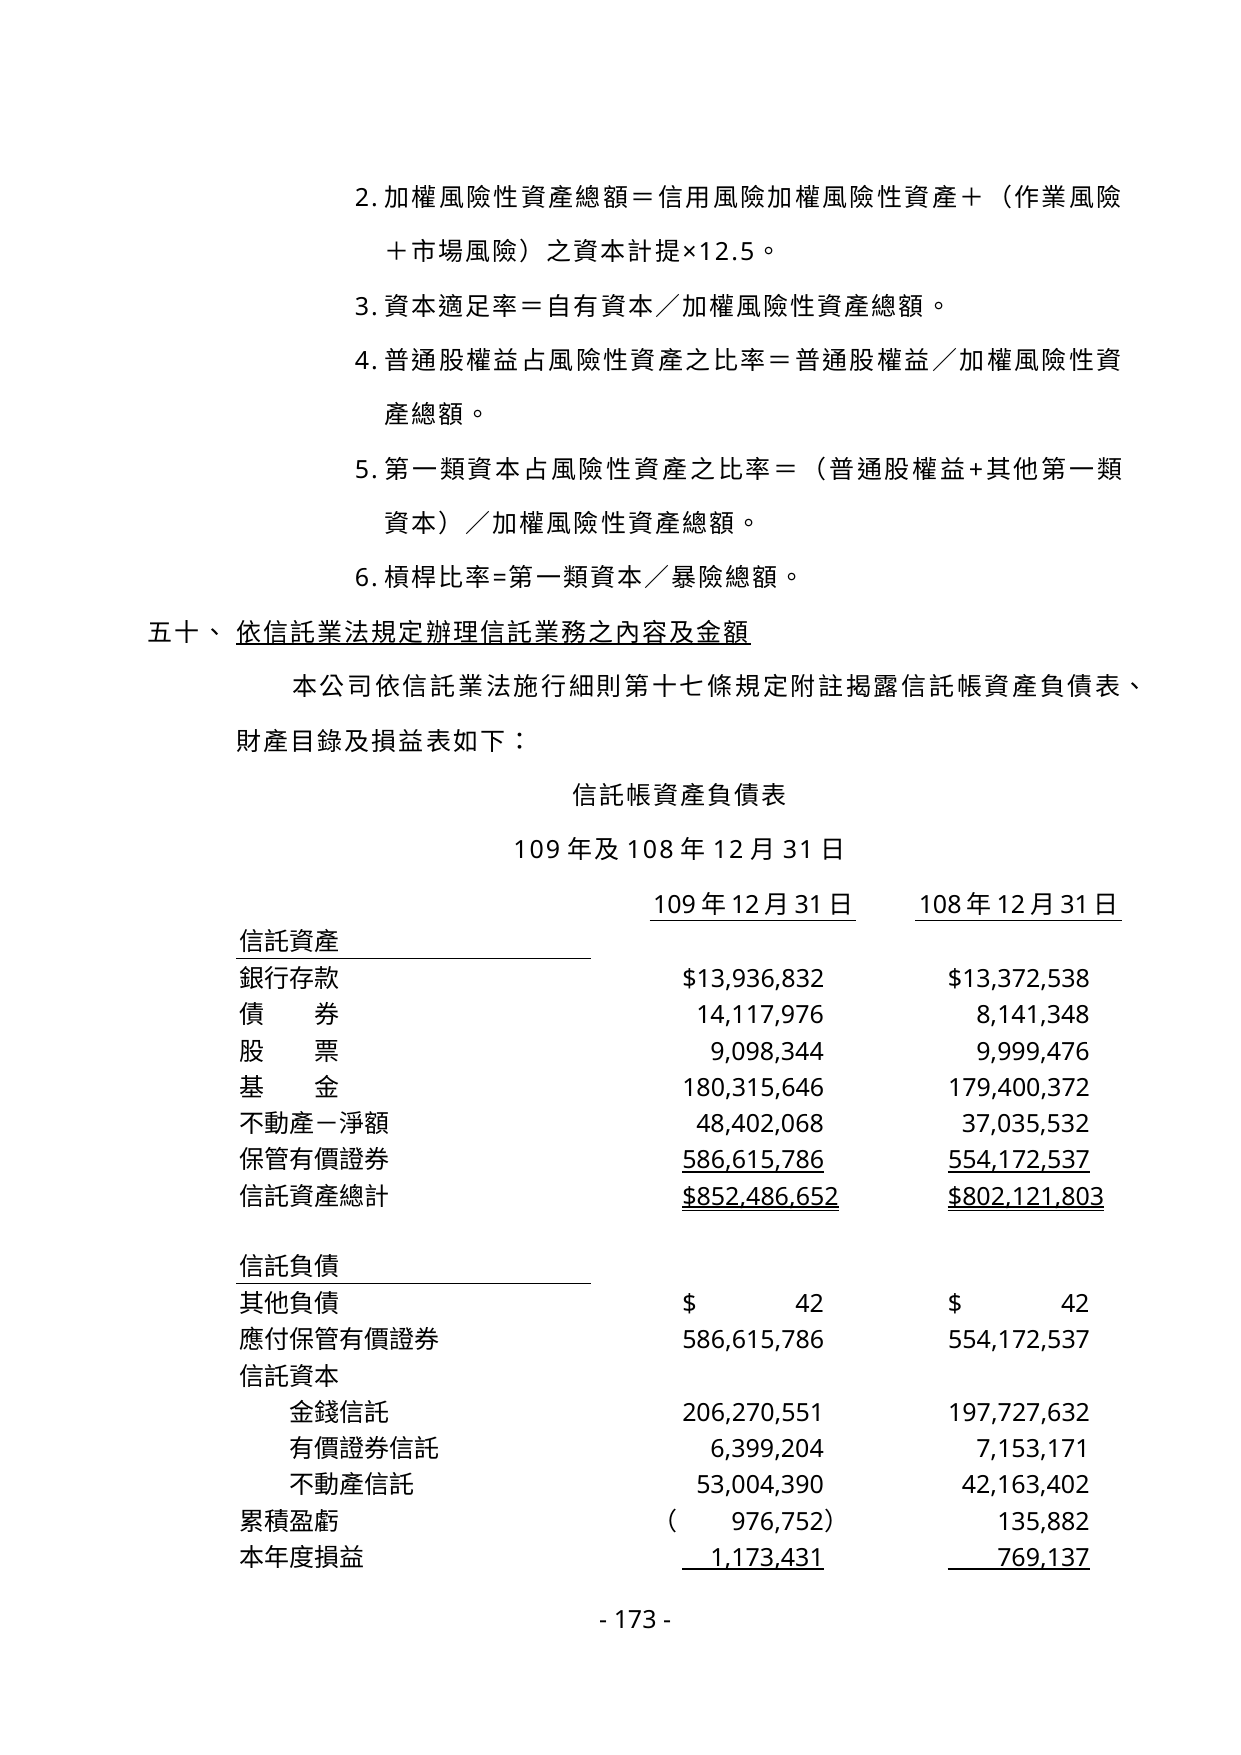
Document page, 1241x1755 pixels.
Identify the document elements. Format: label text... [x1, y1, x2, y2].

table_cell $ 42 [915, 1283, 1122, 1320]
table_cell [650, 1246, 856, 1283]
table_header 109年12月31日 [650, 884, 856, 920]
table_cell [856, 920, 915, 958]
table_cell [856, 958, 915, 995]
table_cell $ 852,486,652 [650, 1176, 856, 1212]
table_cell [856, 1283, 915, 1320]
table_cell 累積盈虧 [236, 1501, 591, 1537]
table_cell 債 券 [236, 995, 591, 1031]
table_cell 14,117,976 [650, 995, 856, 1031]
table_cell 42,163,402 [915, 1465, 1122, 1501]
table_cell [856, 1246, 915, 1283]
table_cell 不動產信託 [236, 1465, 591, 1501]
table_cell [591, 995, 649, 1031]
text 2. 加權風險性資產總額＝信用風險加權風險性資產＋（作業風險＋市場風險）之資本計提×12.5。 [354, 177, 1122, 268]
table_cell 信託資產 [236, 920, 591, 958]
table_cell [591, 1031, 649, 1067]
table_cell 1,173,431 [650, 1538, 856, 1574]
table_cell [856, 1465, 915, 1501]
table_cell 信託資本 [236, 1356, 591, 1392]
table_cell 股 票 [236, 1031, 591, 1067]
table_cell [591, 1176, 649, 1212]
table_cell 554,172,537 [915, 1320, 1122, 1356]
table_cell 保管有價證券 [236, 1140, 591, 1176]
table_cell [856, 1031, 915, 1067]
table_cell [856, 1538, 915, 1574]
table_cell [591, 1104, 649, 1140]
text 109年及108年12月31日 [236, 830, 1122, 866]
table_cell 586,615,786 [650, 1320, 856, 1356]
table_cell [856, 1140, 915, 1176]
table_cell [856, 1356, 915, 1392]
table_cell [591, 920, 649, 958]
table_cell [591, 1538, 649, 1574]
table_cell 9,999,476 [915, 1031, 1122, 1067]
text 3. 資本適足率＝自有資本／加權風險性資產總額。 [354, 286, 1122, 322]
table_cell $ 802,121,803 [915, 1176, 1122, 1212]
table_cell [591, 1246, 649, 1283]
table_cell 應付保管有價證券 [236, 1320, 591, 1356]
table_header [236, 884, 591, 920]
table_cell [856, 1501, 915, 1537]
table_cell （ 976,752 ） [650, 1501, 856, 1537]
table_cell [591, 1283, 649, 1320]
table_cell $ 13,936,832 [650, 958, 856, 995]
table_cell 不動產－淨額 [236, 1104, 591, 1140]
table_cell [915, 1246, 1122, 1283]
table_cell 基 金 [236, 1068, 591, 1104]
table_cell 586,615,786 [650, 1140, 856, 1176]
table_cell 206,270,551 [650, 1393, 856, 1429]
table_cell 有價證券信託 [236, 1429, 591, 1465]
text 信託帳資產負債表 [236, 775, 1122, 812]
table_header [591, 884, 649, 920]
table_cell 信託負債 [236, 1246, 591, 1283]
table_cell [856, 1176, 915, 1212]
table_cell [650, 1213, 856, 1246]
table_header 108年12月31日 [915, 884, 1122, 920]
table_cell 37,035,532 [915, 1104, 1122, 1140]
table_cell [915, 921, 1122, 958]
table_cell 本年度損益 [236, 1538, 591, 1574]
table_cell [650, 1356, 856, 1392]
text 6. 槓桿比率=第一類資本／暴險總額。 [354, 558, 1122, 594]
table_cell [856, 1320, 915, 1356]
table_cell [591, 1501, 649, 1537]
table_cell [591, 958, 649, 995]
table_cell 179,400,372 [915, 1068, 1122, 1104]
table_cell $ 42 [650, 1283, 856, 1320]
table_cell [236, 1213, 591, 1246]
table_cell [591, 1465, 649, 1501]
table_cell [591, 1213, 649, 1246]
table_cell 金錢信託 [236, 1393, 591, 1429]
table_cell 其他負債 [236, 1284, 591, 1320]
table_cell [856, 1393, 915, 1429]
table_cell [915, 1356, 1122, 1392]
table_cell $ 13,372,538 [915, 958, 1122, 995]
table_cell [856, 1104, 915, 1140]
table_cell [591, 1320, 649, 1356]
table_cell [591, 1429, 649, 1465]
table_cell [591, 1140, 649, 1176]
table_cell [591, 1393, 649, 1429]
table_cell 8,141,348 [915, 995, 1122, 1031]
table_cell 135,882 [915, 1501, 1122, 1537]
table_cell [591, 1068, 649, 1104]
text 五十、 依信託業法規定辦理信託業務之內容及金額 [148, 612, 1122, 648]
table_cell 銀行存款 [236, 959, 591, 995]
table_cell 197,727,632 [915, 1393, 1122, 1429]
table_cell 53,004,390 [650, 1465, 856, 1501]
table_cell [856, 1068, 915, 1104]
table_cell 信託資產總計 [236, 1176, 591, 1212]
table_header [856, 884, 915, 920]
table_cell 7,153,171 [915, 1429, 1122, 1465]
text 4. 普通股權益占風險性資產之比率＝普通股權益／加權風險性資產總額。 [354, 340, 1122, 431]
table_cell [856, 995, 915, 1031]
table_cell [915, 1213, 1122, 1246]
table_cell 48,402,068 [650, 1104, 856, 1140]
table_cell 554,172,537 [915, 1140, 1122, 1176]
table_cell [856, 1213, 915, 1246]
table_cell 180,315,646 [650, 1068, 856, 1104]
table_cell 6,399,204 [650, 1429, 856, 1465]
table_cell 9,098,344 [650, 1031, 856, 1067]
text 5. 第一類資本占風險性資產之比率＝（普通股權益+其他第一類資本）／加權風險性資產總額。 [354, 449, 1122, 540]
text 本公司依信託業法施行細則第十七條規定附註揭露信託帳資產負債表、財產目錄及損益表如下： [236, 667, 1122, 757]
table_cell [856, 1429, 915, 1465]
table_cell 769,137 [915, 1538, 1122, 1574]
table_cell [591, 1356, 649, 1392]
table_cell [650, 921, 856, 958]
